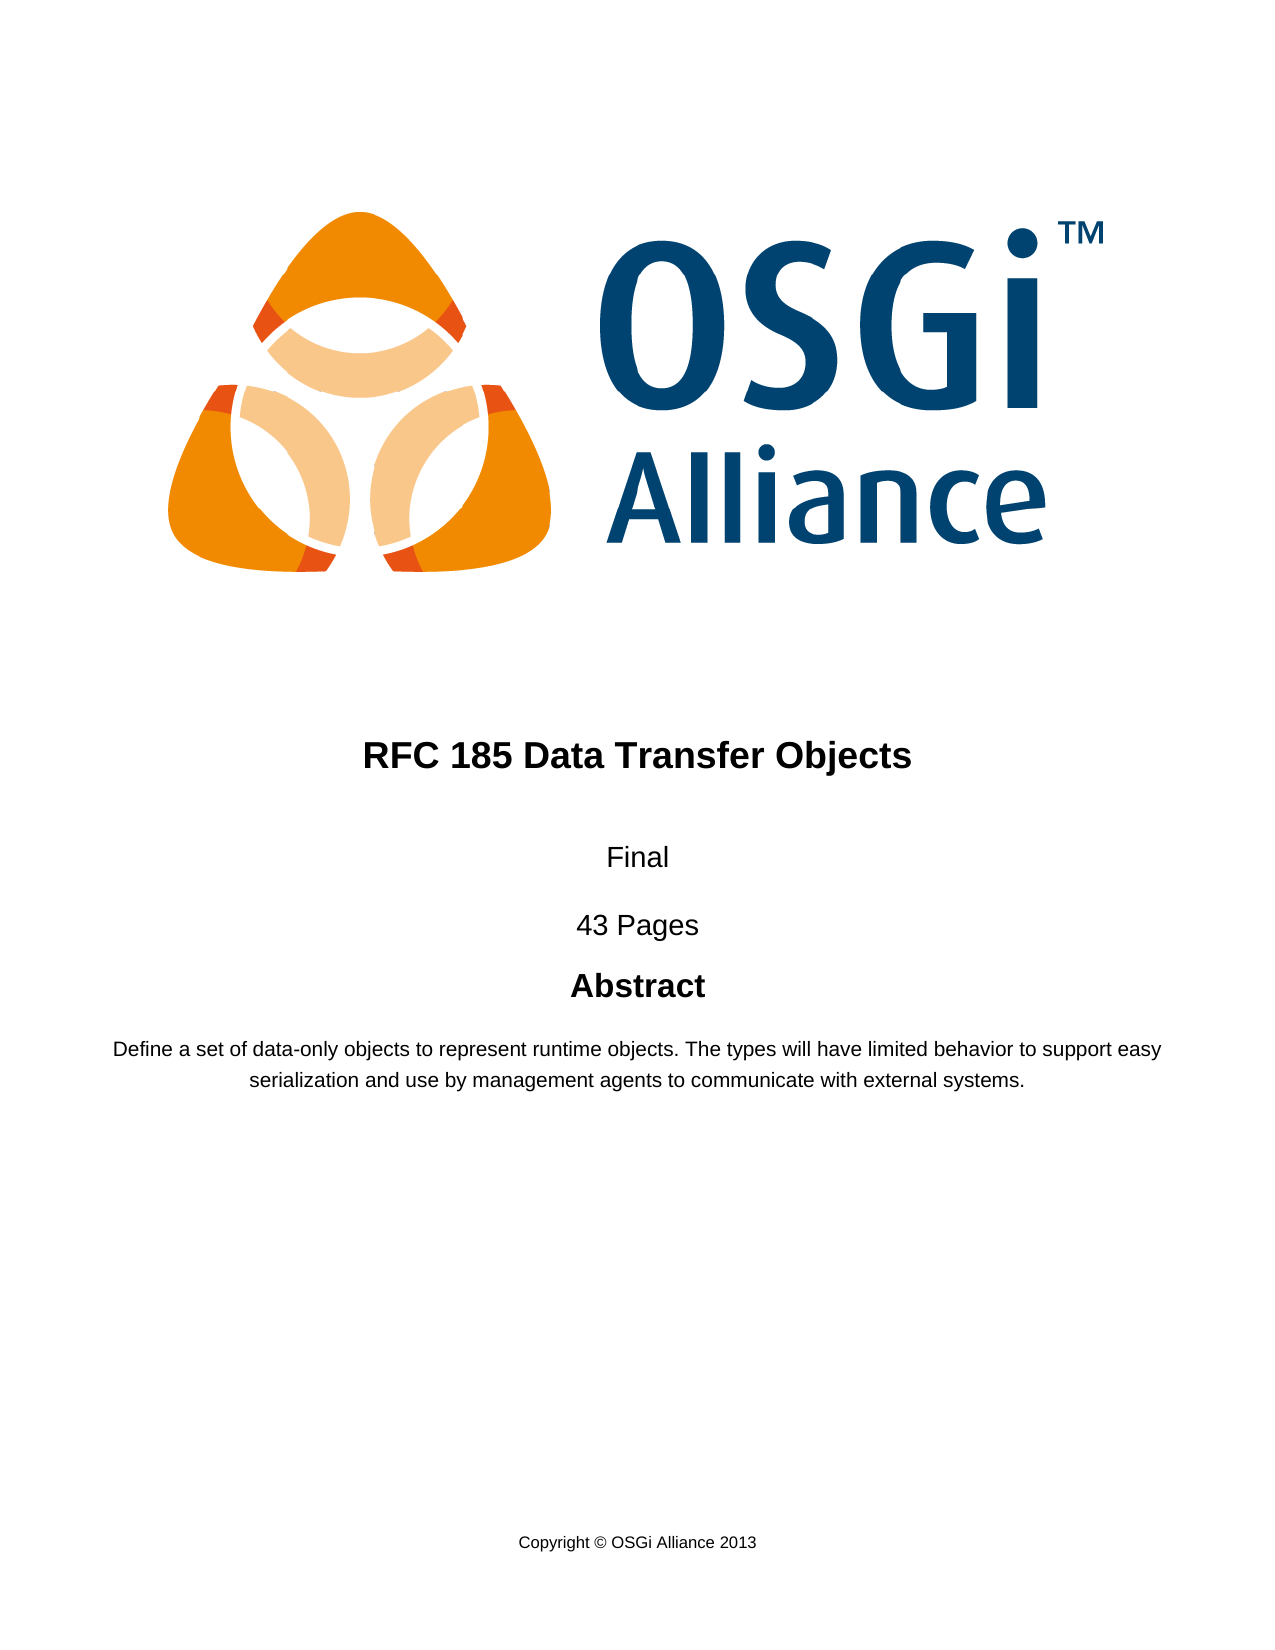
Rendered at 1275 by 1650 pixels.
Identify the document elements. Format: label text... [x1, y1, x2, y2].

text Define a set of data-only objects to represent runtime objects. The types will have limited behavior to support easy serialization and use by management agents to communicate with external systems. [112, 1029, 1162, 1092]
title RFC 185 Data Transfer Objects [112, 733, 1162, 776]
picture [112, 158, 1163, 626]
title Final 43 Pages [112, 841, 1162, 941]
text Abstract [112, 966, 1162, 1004]
